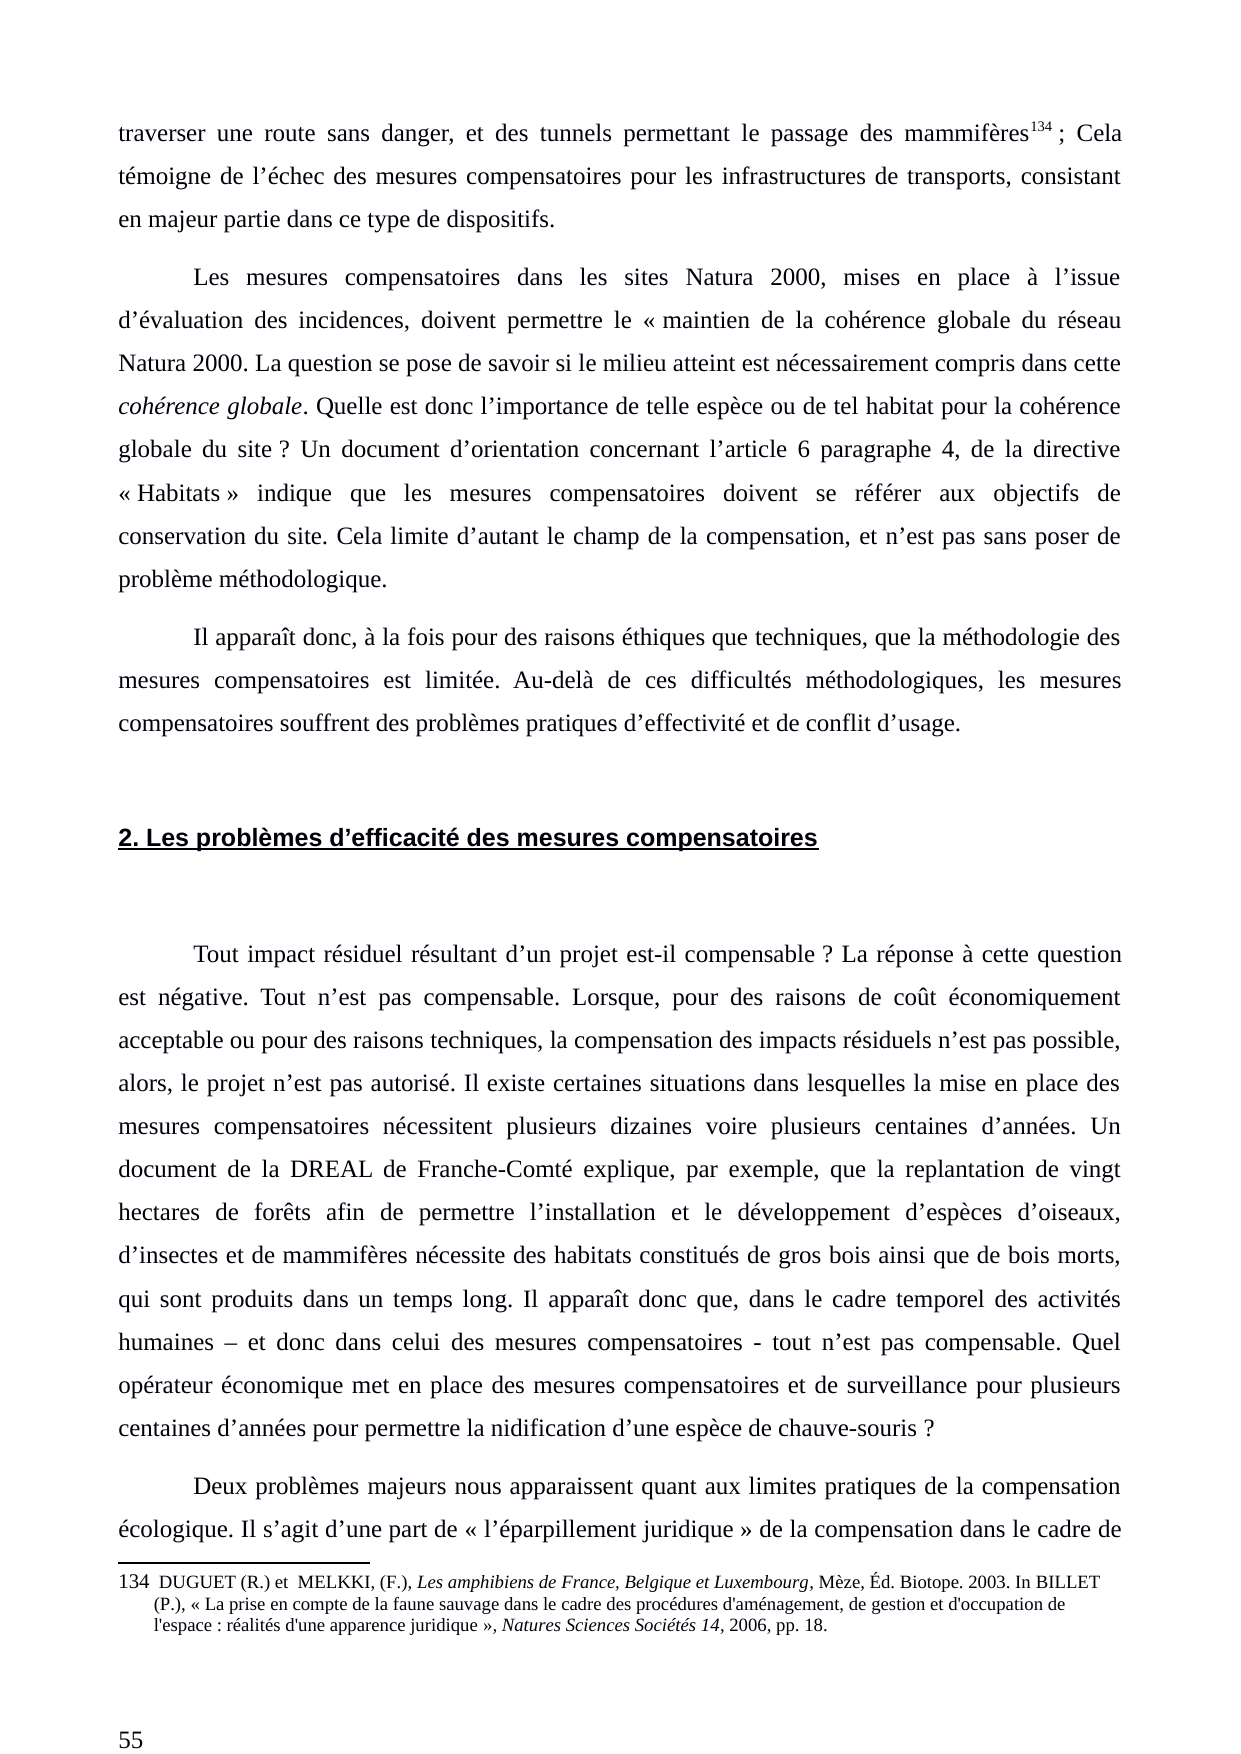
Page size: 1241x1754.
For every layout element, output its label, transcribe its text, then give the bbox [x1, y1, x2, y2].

text DUGUET (R.) et MELKKI, (F.), Les amphibiens de France, Belgique et Luxembourg, Mèze, Éd. Biotope. 2003. In BILLET (P.), « La prise en compte de la faune sauvage dans le cadre des procédures d'aménagement, de gestion et d'occupation de l'espace : réalités d'une apparence juridique », Natures Sciences Sociétés 14, 2006, pp. 18. [118, 1569, 1122, 1636]
text Il apparaît donc, à la fois pour des raisons éthiques que techniques, que la méthodologie des mesures compensatoires est limitée. Au-delà de ces difficultés méthodologiques, les mesures compensatoires souffrent des problèmes pratiques d’effectivité et de conflit d’usage. [118, 622, 1122, 737]
text traverser une route sans danger, et des tunnels permettant le passage des mammifères ; Cela témoigne de l’échec des mesures compensatoires pour les infrastructures de transports, consistant en majeur partie dans ce type de dispositifs. [118, 118, 1122, 233]
text 2. Les problèmes d’efficacité des mesures compensatoires [118, 823, 1122, 852]
text Tout impact résiduel résultant d’un projet est-il compensable ? La réponse à cette question est négative. Tout n’est pas compensable. Lorsque, pour des raisons de coût économiquement acceptable ou pour des raisons techniques, la compensation des impacts résiduels n’est pas possible, alors, le projet n’est pas autorisé. Il existe certaines situations dans lesquelles la mise en place des mesures compensatoires nécessitent plusieurs dizaines voire plusieurs centaines d’années. Un document de la DREAL de Franche-Comté explique, par exemple, que la replantation de vingt hectares de forêts afin de permettre l’installation et le développement d’espèces d’oiseaux, d’insectes et de mammifères nécessite des habitats constitués de gros bois ainsi que de bois morts, qui sont produits dans un temps long. Il apparaît donc que, dans le cadre temporel des activités humaines – et donc dans celui des mesures compensatoires - tout n’est pas compensable. Quel opérateur économique met en place des mesures compensatoires et de surveillance pour plusieurs centaines d’années pour permettre la nidification d’une espèce de chauve-souris ? [118, 939, 1122, 1442]
text Deux problèmes majeurs nous apparaissent quant aux limites pratiques de la compensation écologique. Il s’agit d’une part de « l’éparpillement juridique » de la compensation dans le cadre de [118, 1471, 1122, 1543]
text Les mesures compensatoires dans les sites Natura 2000, mises en place à l’issue d’évaluation des incidences, doivent permettre le « maintien de la cohérence globale du réseau Natura 2000. La question se pose de savoir si le milieu atteint est nécessairement compris dans cette cohérence globale. Quelle est donc l’importance de telle espèce ou de tel habitat pour la cohérence globale du site ? Un document d’orientation concernant l’article 6 paragraphe 4, de la directive « Habitats » indique que les mesures compensatoires doivent se référer aux objectifs de conservation du site. Cela limite d’autant le champ de la compensation, et n’est pas sans poser de problème méthodologique. [118, 262, 1122, 593]
